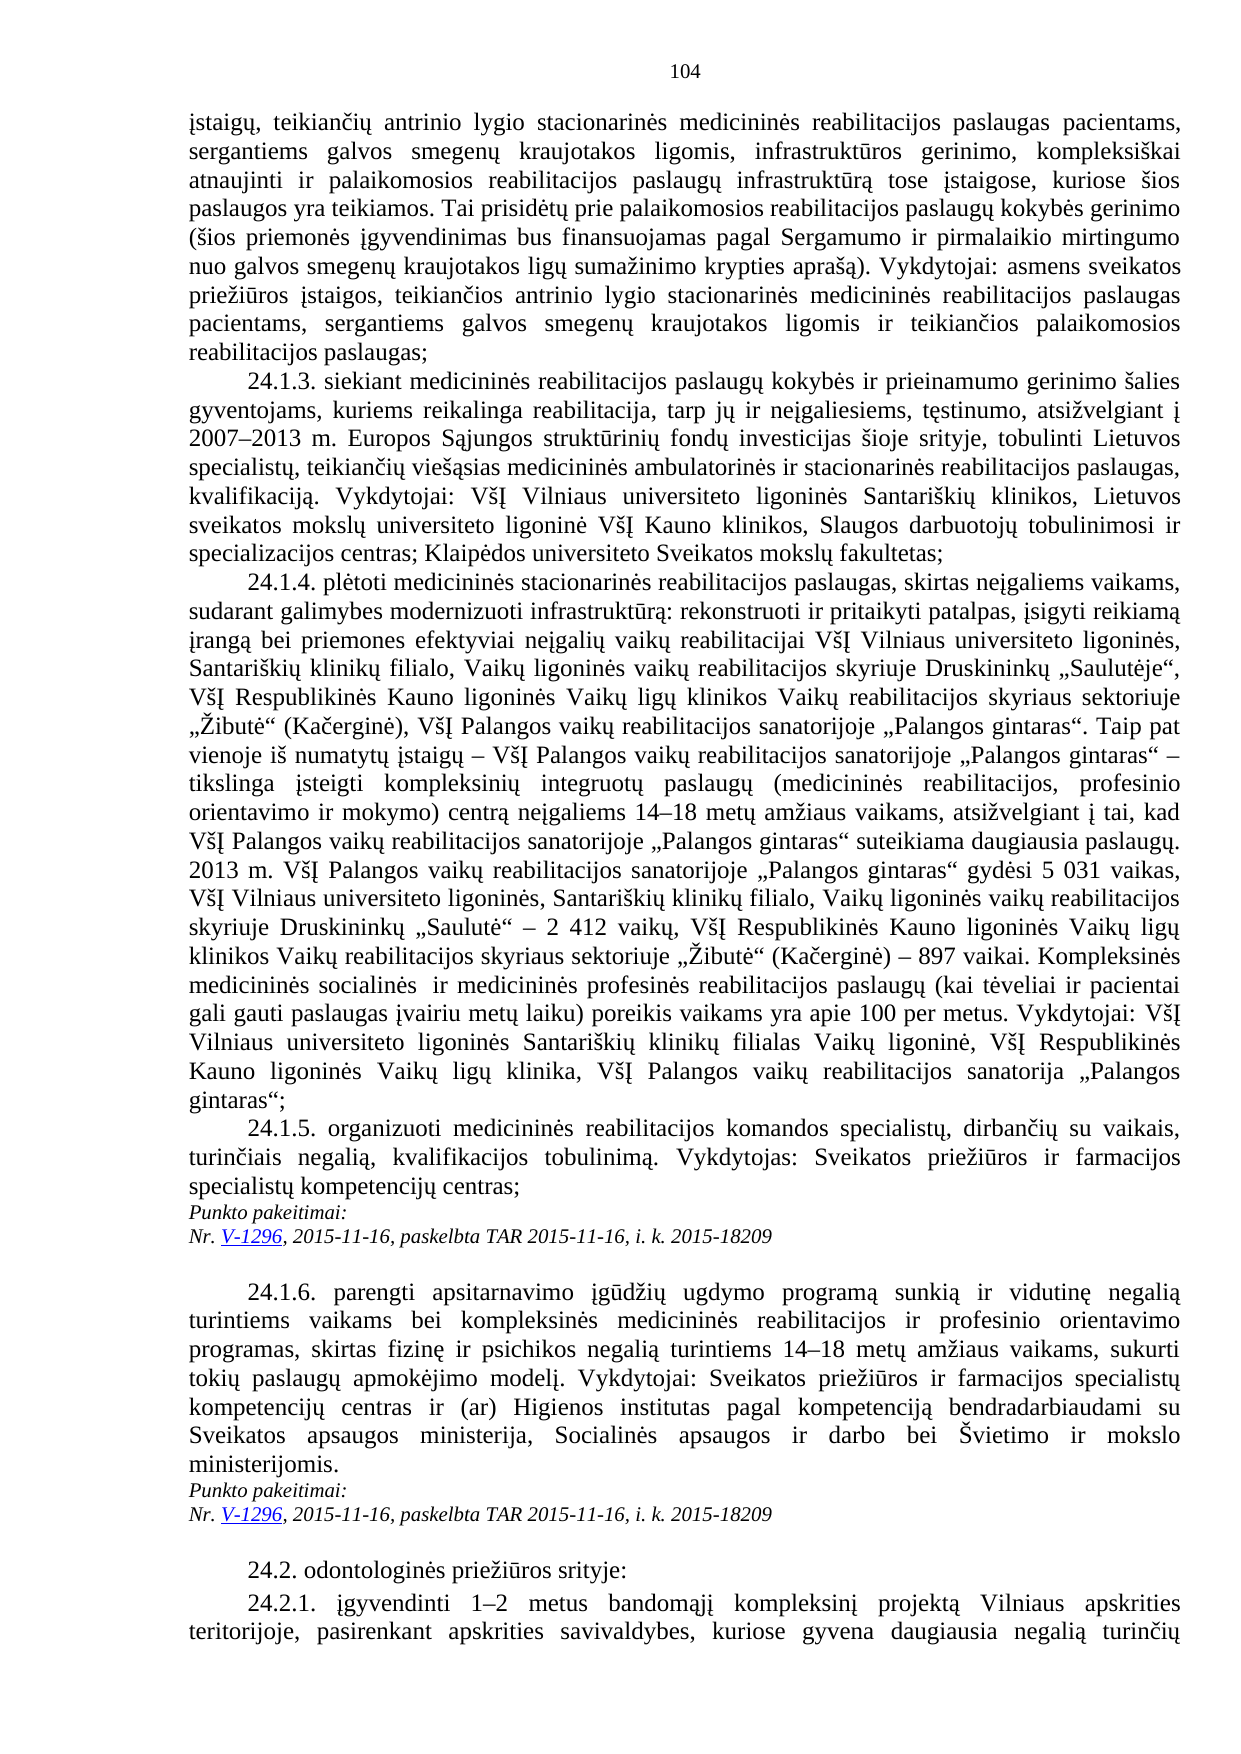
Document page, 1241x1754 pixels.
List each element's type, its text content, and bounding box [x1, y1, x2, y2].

text 24.2. odontologinės priežiūros srityje: [188, 1555, 1181, 1583]
text 24.1.4. plėtoti medicininės stacionarinės reabilitacijos paslaugas, skirtas neįgaliems vaikams, sudarant galimybes modernizuoti infrastruktūrą: rekonstruoti ir pritaikyti patalpas, įsigyti reikiamą įrangą bei priemones efektyviai neįgalių vaikų reabilitacijai VšĮ Vilniaus universiteto ligoninės, Santariškių klinikų filialo, Vaikų ligoninės vaikų reabilitacijos skyriuje Druskininkų „Saulutėje“, VšĮ Respublikinės Kauno ligoninės Vaikų ligų klinikos Vaikų reabilitacijos skyriaus sektoriuje „Žibutė“ (Kačerginė), VšĮ Palangos vaikų reabilitacijos sanatorijoje „Palangos gintaras“. Taip pat vienoje iš numatytų įstaigų – VšĮ Palangos vaikų reabilitacijos sanatorijoje „Palangos gintaras“ – tikslinga įsteigti kompleksinių integruotų paslaugų (medicininės reabilitacijos, profesinio orientavimo ir mokymo) centrą neįgaliems 14–18 metų amžiaus vaikams, atsižvelgiant į tai, kad VšĮ Palangos vaikų reabilitacijos sanatorijoje „Palangos gintaras“ suteikiama daugiausia paslaugų. 2013 m. VšĮ Palangos vaikų reabilitacijos sanatorijoje „Palangos gintaras“ gydėsi 5 031 vaikas, VšĮ Vilniaus universiteto ligoninės, Santariškių klinikų filialo, Vaikų ligoninės vaikų reabilitacijos skyriuje Druskininkų „Saulutė“ – 2 412 vaikų, VšĮ Respublikinės Kauno ligoninės Vaikų ligų klinikos Vaikų reabilitacijos skyriaus sektoriuje „Žibutė“ (Kačerginė) – 897 vaikai. Kompleksinės medicininės socialinės ir medicininės profesinės reabilitacijos paslaugų (kai tėveliai ir pacientai gali gauti paslaugas įvairiu metų laiku) poreikis vaikams yra apie 100 per metus. Vykdytojai: VšĮ Vilniaus universiteto ligoninės Santariškių klinikų filialas Vaikų ligoninė, VšĮ Respublikinės Kauno ligoninės Vaikų ligų klinika, VšĮ Palangos vaikų reabilitacijos sanatorija „Palangos gintaras“; [188, 567, 1181, 1113]
text 24.1.5. organizuoti medicininės reabilitacijos komandos specialistų, dirbančių su vaikais, turinčiais negalią, kvalifikacijos tobulinimą. Vykdytojas: Sveikatos priežiūros ir farmacijos specialistų kompetencijų centras; [188, 1113, 1181, 1200]
text 24.2.1. įgyvendinti 1–2 metus bandomąjį kompleksinį projektą Vilniaus apskrities teritorijoje, pasirenkant apskrities savivaldybes, kuriose gyvena daugiausia negalią turinčių [188, 1588, 1181, 1645]
text 24.1.3. siekiant medicininės reabilitacijos paslaugų kokybės ir prieinamumo gerinimo šalies gyventojams, kuriems reikalinga reabilitacija, tarp jų ir neįgaliesiems, tęstinumo, atsižvelgiant į 2007–2013 m. Europos Sąjungos struktūrinių fondų investicijas šioje srityje, tobulinti Lietuvos specialistų, teikiančių viešąsias medicininės ambulatorinės ir stacionarinės reabilitacijos paslaugas, kvalifikaciją. Vykdytojai: VšĮ Vilniaus universiteto ligoninės Santariškių klinikos, Lietuvos sveikatos mokslų universiteto ligoninė VšĮ Kauno klinikos, Slaugos darbuotojų tobulinimosi ir specializacijos centras; Klaipėdos universiteto Sveikatos mokslų fakultetas; [188, 366, 1181, 567]
text Punkto pakeitimai: [188, 1478, 1181, 1502]
text įstaigų, teikiančių antrinio lygio stacionarinės medicininės reabilitacijos paslaugas pacientams, sergantiems galvos smegenų kraujotakos ligomis, infrastruktūros gerinimo, kompleksiškai atnaujinti ir palaikomosios reabilitacijos paslaugų infrastruktūrą tose įstaigose, kuriose šios paslaugos yra teikiamos. Tai prisidėtų prie palaikomosios reabilitacijos paslaugų kokybės gerinimo (šios priemonės įgyvendinimas bus finansuojamas pagal Sergamumo ir pirmalaikio mirtingumo nuo galvos smegenų kraujotakos ligų sumažinimo krypties aprašą). Vykdytojai: asmens sveikatos priežiūros įstaigos, teikiančios antrinio lygio stacionarinės medicininės reabilitacijos paslaugas pacientams, sergantiems galvos smegenų kraujotakos ligomis ir teikiančios palaikomosios reabilitacijos paslaugas; [188, 107, 1181, 366]
text Nr. V-1296, 2015-11-16, paskelbta TAR 2015-11-16, i. k. 2015-18209 [188, 1224, 1181, 1248]
text Punkto pakeitimai: [188, 1200, 1181, 1224]
text 24.1.6. parengti apsitarnavimo įgūdžių ugdymo programą sunkią ir vidutinę negalią turintiems vaikams bei kompleksinės medicininės reabilitacijos ir profesinio orientavimo programas, skirtas fizinę ir psichikos negalią turintiems 14–18 metų amžiaus vaikams, sukurti tokių paslaugų apmokėjimo modelį. Vykdytojai: Sveikatos priežiūros ir farmacijos specialistų kompetencijų centras ir (ar) Higienos institutas pagal kompetenciją bendradarbiaudami su Sveikatos apsaugos ministerija, Socialinės apsaugos ir darbo bei Švietimo ir mokslo ministerijomis. [188, 1277, 1181, 1478]
text Nr. V-1296, 2015-11-16, paskelbta TAR 2015-11-16, i. k. 2015-18209 [188, 1502, 1181, 1526]
